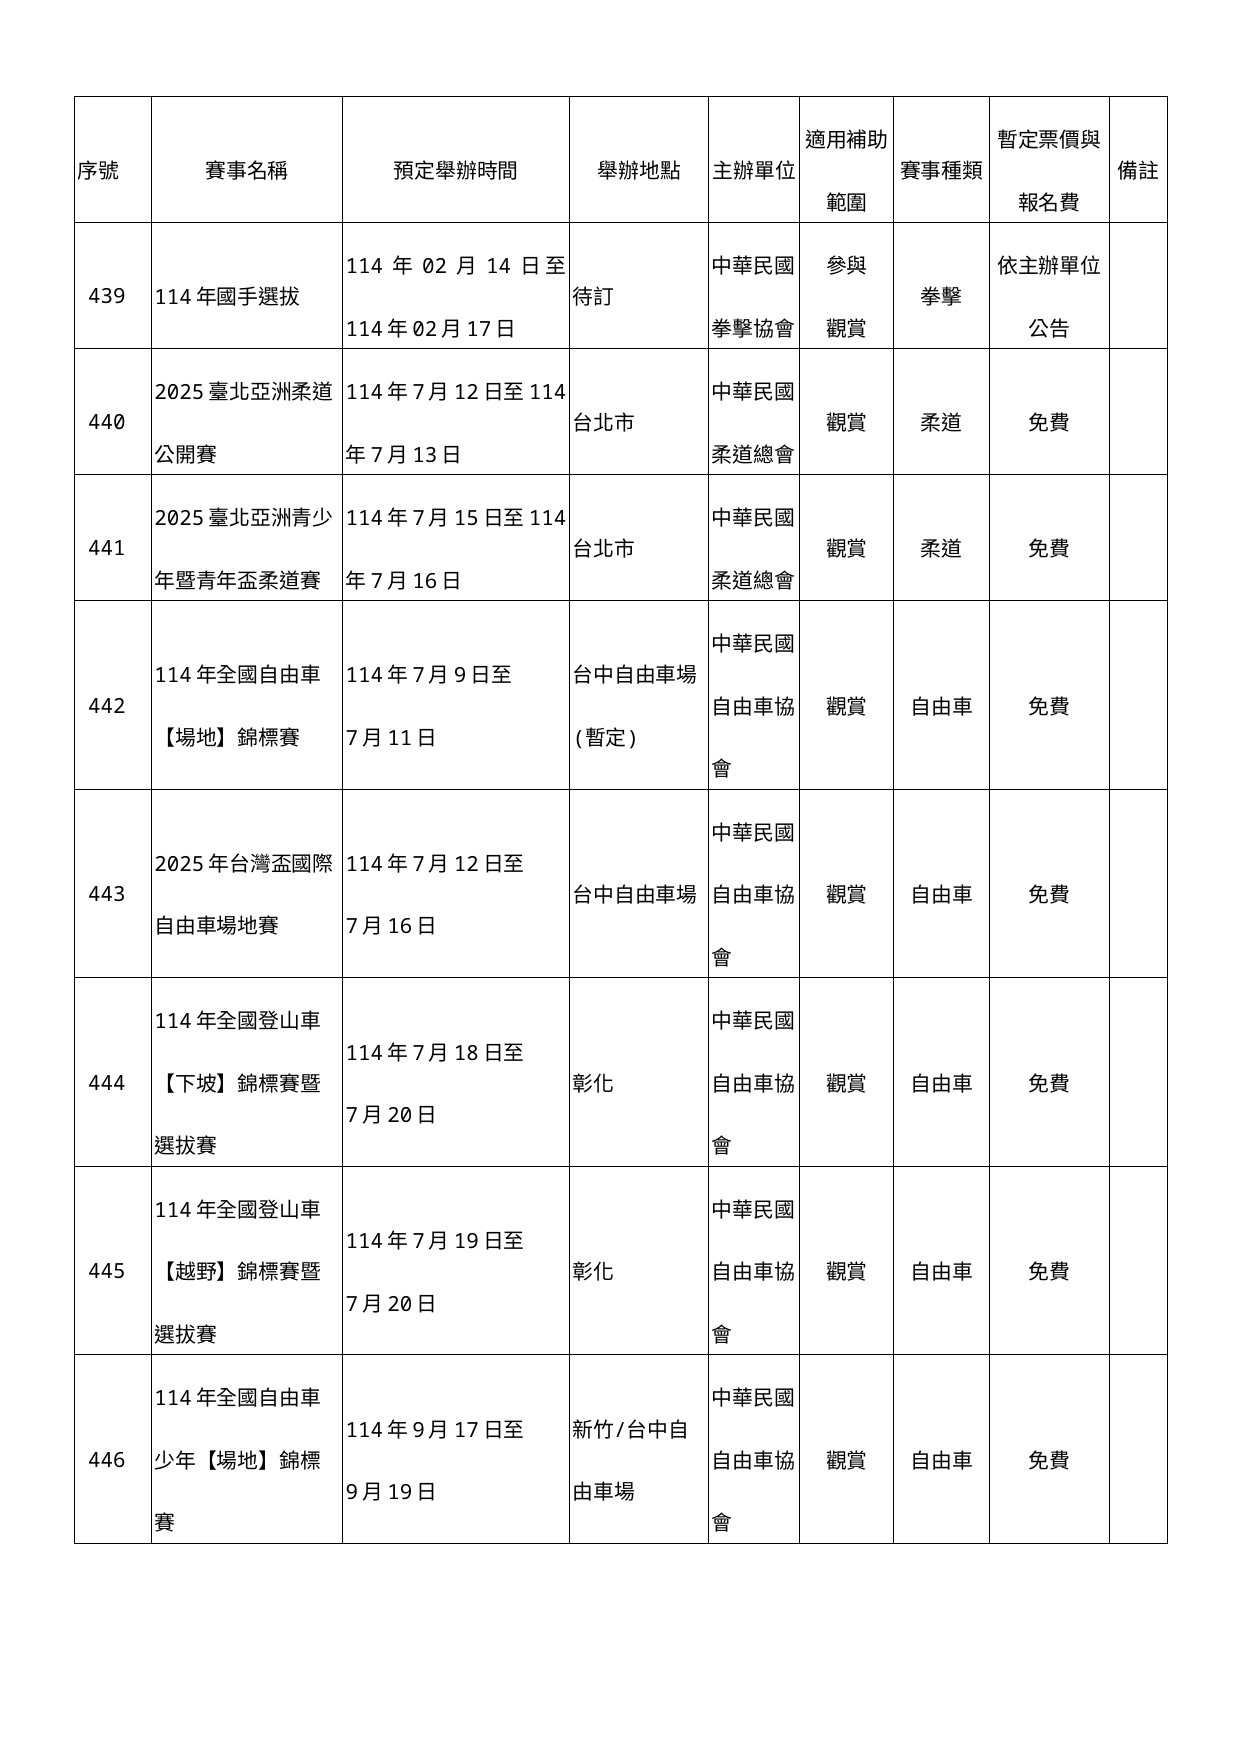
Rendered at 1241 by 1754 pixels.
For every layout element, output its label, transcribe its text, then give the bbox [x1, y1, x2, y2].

table_cell 免費 [990, 978, 1109, 1166]
table_cell 中華民國自由車協會 [709, 1167, 799, 1354]
table_header 預定舉辦時間 [343, 97, 569, 222]
table_cell 114年7月12日至 7月16日 [343, 790, 569, 977]
table_cell [75, 601, 151, 788]
table_cell 中華民國自由車協會 [709, 601, 799, 788]
table_header 暫定票價與報名費 [990, 97, 1109, 222]
table_cell 觀賞 [800, 601, 893, 788]
table_cell 自由車 [894, 978, 989, 1166]
table_cell 自由車 [894, 601, 989, 788]
table_cell [75, 1355, 151, 1543]
table_cell 待訂 [570, 223, 708, 348]
table_cell 柔道 [894, 349, 989, 474]
table_cell 觀賞 [800, 1167, 893, 1354]
table_cell 台北市 [570, 475, 708, 600]
table_cell [75, 1167, 151, 1354]
table_cell 114年全國自由車 少年【場地】錦標賽 [152, 1355, 342, 1543]
table_cell [1110, 475, 1167, 600]
table_cell 114年7月18日至 7月20日 [343, 978, 569, 1166]
table_cell 114年02月14日至114年02月17日 [343, 223, 569, 348]
table_cell 中華民國柔道總會 [709, 475, 799, 600]
table_cell 觀賞 [800, 1355, 893, 1543]
table_cell 114年7月19日至 7月20日 [343, 1167, 569, 1354]
table_cell 自由車 [894, 790, 989, 977]
table_cell 114年7月9日至 7月11日 [343, 601, 569, 788]
table_cell 114年全國登山車 【下坡】錦標賽暨 選拔賽 [152, 978, 342, 1166]
table_cell 新竹/台中自由車場 [570, 1355, 708, 1543]
table_cell [75, 475, 151, 600]
table_cell 自由車 [894, 1167, 989, 1354]
table_cell [75, 978, 151, 1166]
table_cell [1110, 978, 1167, 1166]
table_cell 免費 [990, 1167, 1109, 1354]
table_cell 2025臺北亞洲青少年暨青年盃柔道賽 [152, 475, 342, 600]
table_header 適用補助範圍 [800, 97, 893, 222]
table_cell 114年全國自由車 【場地】錦標賽 [152, 601, 342, 788]
table_cell 參與 觀賞 [800, 223, 893, 348]
table_cell 柔道 [894, 475, 989, 600]
table_cell 114年7月12日至114年7月13日 [343, 349, 569, 474]
table_cell 台中自由車場 [570, 790, 708, 977]
table_cell 2025年台灣盃國際自由車場地賽 [152, 790, 342, 977]
table_cell 免費 [990, 790, 1109, 977]
table_cell 觀賞 [800, 978, 893, 1166]
table_cell 觀賞 [800, 349, 893, 474]
table_cell 自由車 [894, 1355, 989, 1543]
table_cell 中華民國自由車協會 [709, 790, 799, 977]
table_cell [75, 223, 151, 348]
table_cell 中華民國自由車協會 [709, 1355, 799, 1543]
table_header 賽事名稱 [152, 97, 342, 222]
table_header 舉辦地點 [570, 97, 708, 222]
table_cell 台中自由車場 (暫定) [570, 601, 708, 788]
table_cell 2025臺北亞洲柔道公開賽 [152, 349, 342, 474]
table_cell 114年7月15日至114年7月16日 [343, 475, 569, 600]
table_cell 免費 [990, 601, 1109, 788]
table_cell 中華民國拳擊協會 [709, 223, 799, 348]
table_cell 中華民國自由車協會 [709, 978, 799, 1166]
table_cell [1110, 790, 1167, 977]
table_cell 免費 [990, 349, 1109, 474]
table_cell [1110, 349, 1167, 474]
table_cell 依主辦單位公告 [990, 223, 1109, 348]
table_cell [1110, 1167, 1167, 1354]
table_header 主辦單位 [709, 97, 799, 222]
table_cell 免費 [990, 1355, 1109, 1543]
table_cell [75, 790, 151, 977]
table_cell 免費 [990, 475, 1109, 600]
table_cell 114年全國登山車 【越野】錦標賽暨 選拔賽 [152, 1167, 342, 1354]
table_cell 觀賞 [800, 475, 893, 600]
table_header 備註 [1110, 97, 1167, 222]
table_cell 114年國手選拔 [152, 223, 342, 348]
table_header 序號 [75, 97, 151, 222]
table_cell [1110, 223, 1167, 348]
table_cell [1110, 1355, 1167, 1543]
table_cell 觀賞 [800, 790, 893, 977]
table_cell 彰化 [570, 1167, 708, 1354]
table_header 賽事種類 [894, 97, 989, 222]
table_cell [1110, 601, 1167, 788]
table_cell 114年9月17日至 9月19日 [343, 1355, 569, 1543]
table_cell 台北市 [570, 349, 708, 474]
table_cell 中華民國柔道總會 [709, 349, 799, 474]
table_cell 彰化 [570, 978, 708, 1166]
table_cell [75, 349, 151, 474]
table_cell 拳擊 [894, 223, 989, 348]
